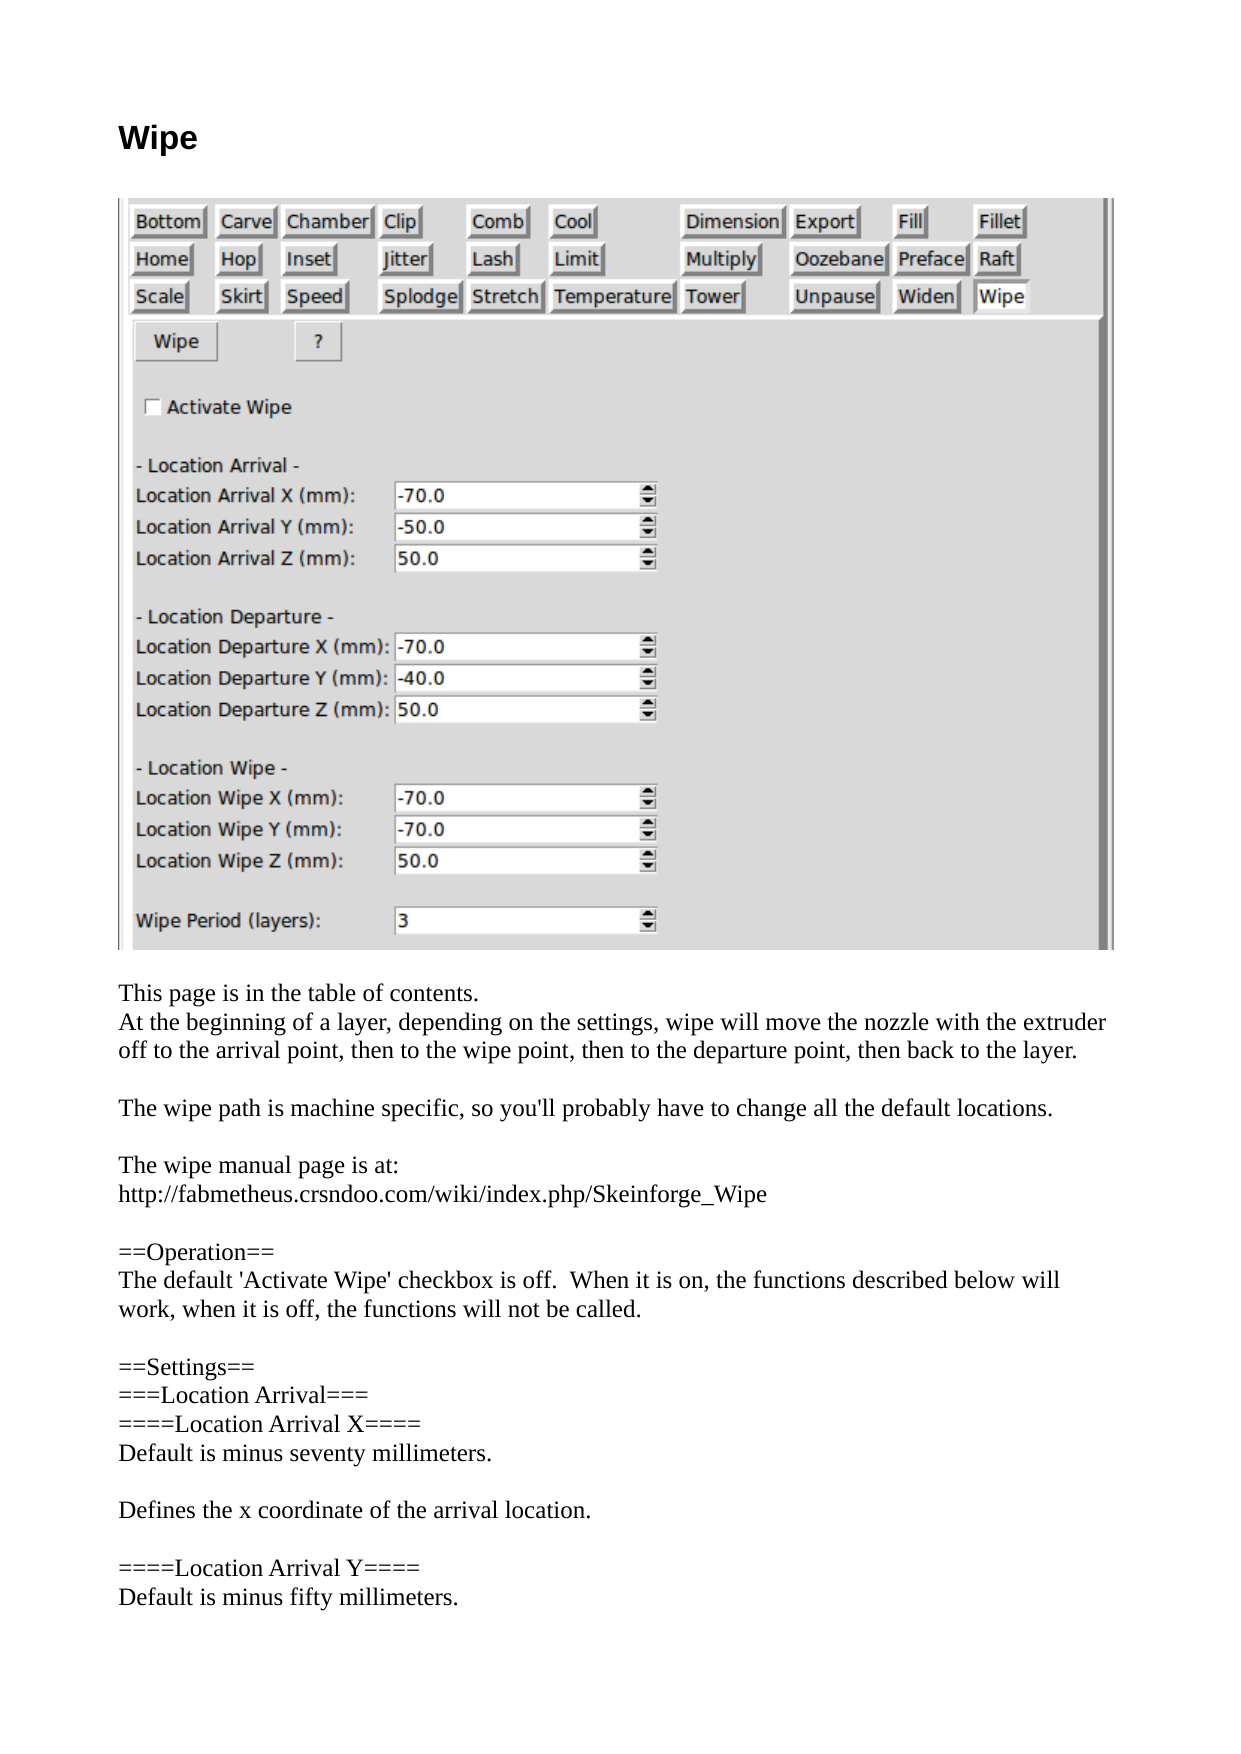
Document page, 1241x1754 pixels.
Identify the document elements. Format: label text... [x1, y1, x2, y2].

picture [118, 198, 1123, 950]
text The wipe path is machine specific, so you'll probably have to change all the default locations. [118, 1093, 1122, 1122]
text This page is in the table of contents. [118, 978, 1122, 1007]
subtitle Wipe [118, 118, 1122, 157]
text http://fabmetheus.crsndoo.com/wiki/index.php/Skeinforge_Wipe [118, 1179, 1122, 1208]
text At the beginning of a layer, depending on the settings, wipe will move the nozzle with the extruder off to the arrival point, then to the wipe point, then to the departure point, then back to the layer. [118, 1007, 1122, 1064]
text ====Location Arrival X==== [118, 1409, 1122, 1438]
text ====Location Arrival Y==== [118, 1553, 1122, 1582]
text Default is minus seventy millimeters. [118, 1438, 1122, 1467]
text Default is minus fifty millimeters. [118, 1582, 1122, 1611]
text ===Location Arrival=== [118, 1381, 1122, 1409]
text The wipe manual page is at: [118, 1151, 1122, 1179]
text ==Operation== [118, 1237, 1122, 1266]
text Defines the x coordinate of the arrival location. [118, 1496, 1122, 1524]
text The default 'Activate Wipe' checkbox is off. When it is on, the functions described below will work, when it is off, the functions will not be called. [118, 1266, 1122, 1323]
text ==Settings== [118, 1352, 1122, 1381]
